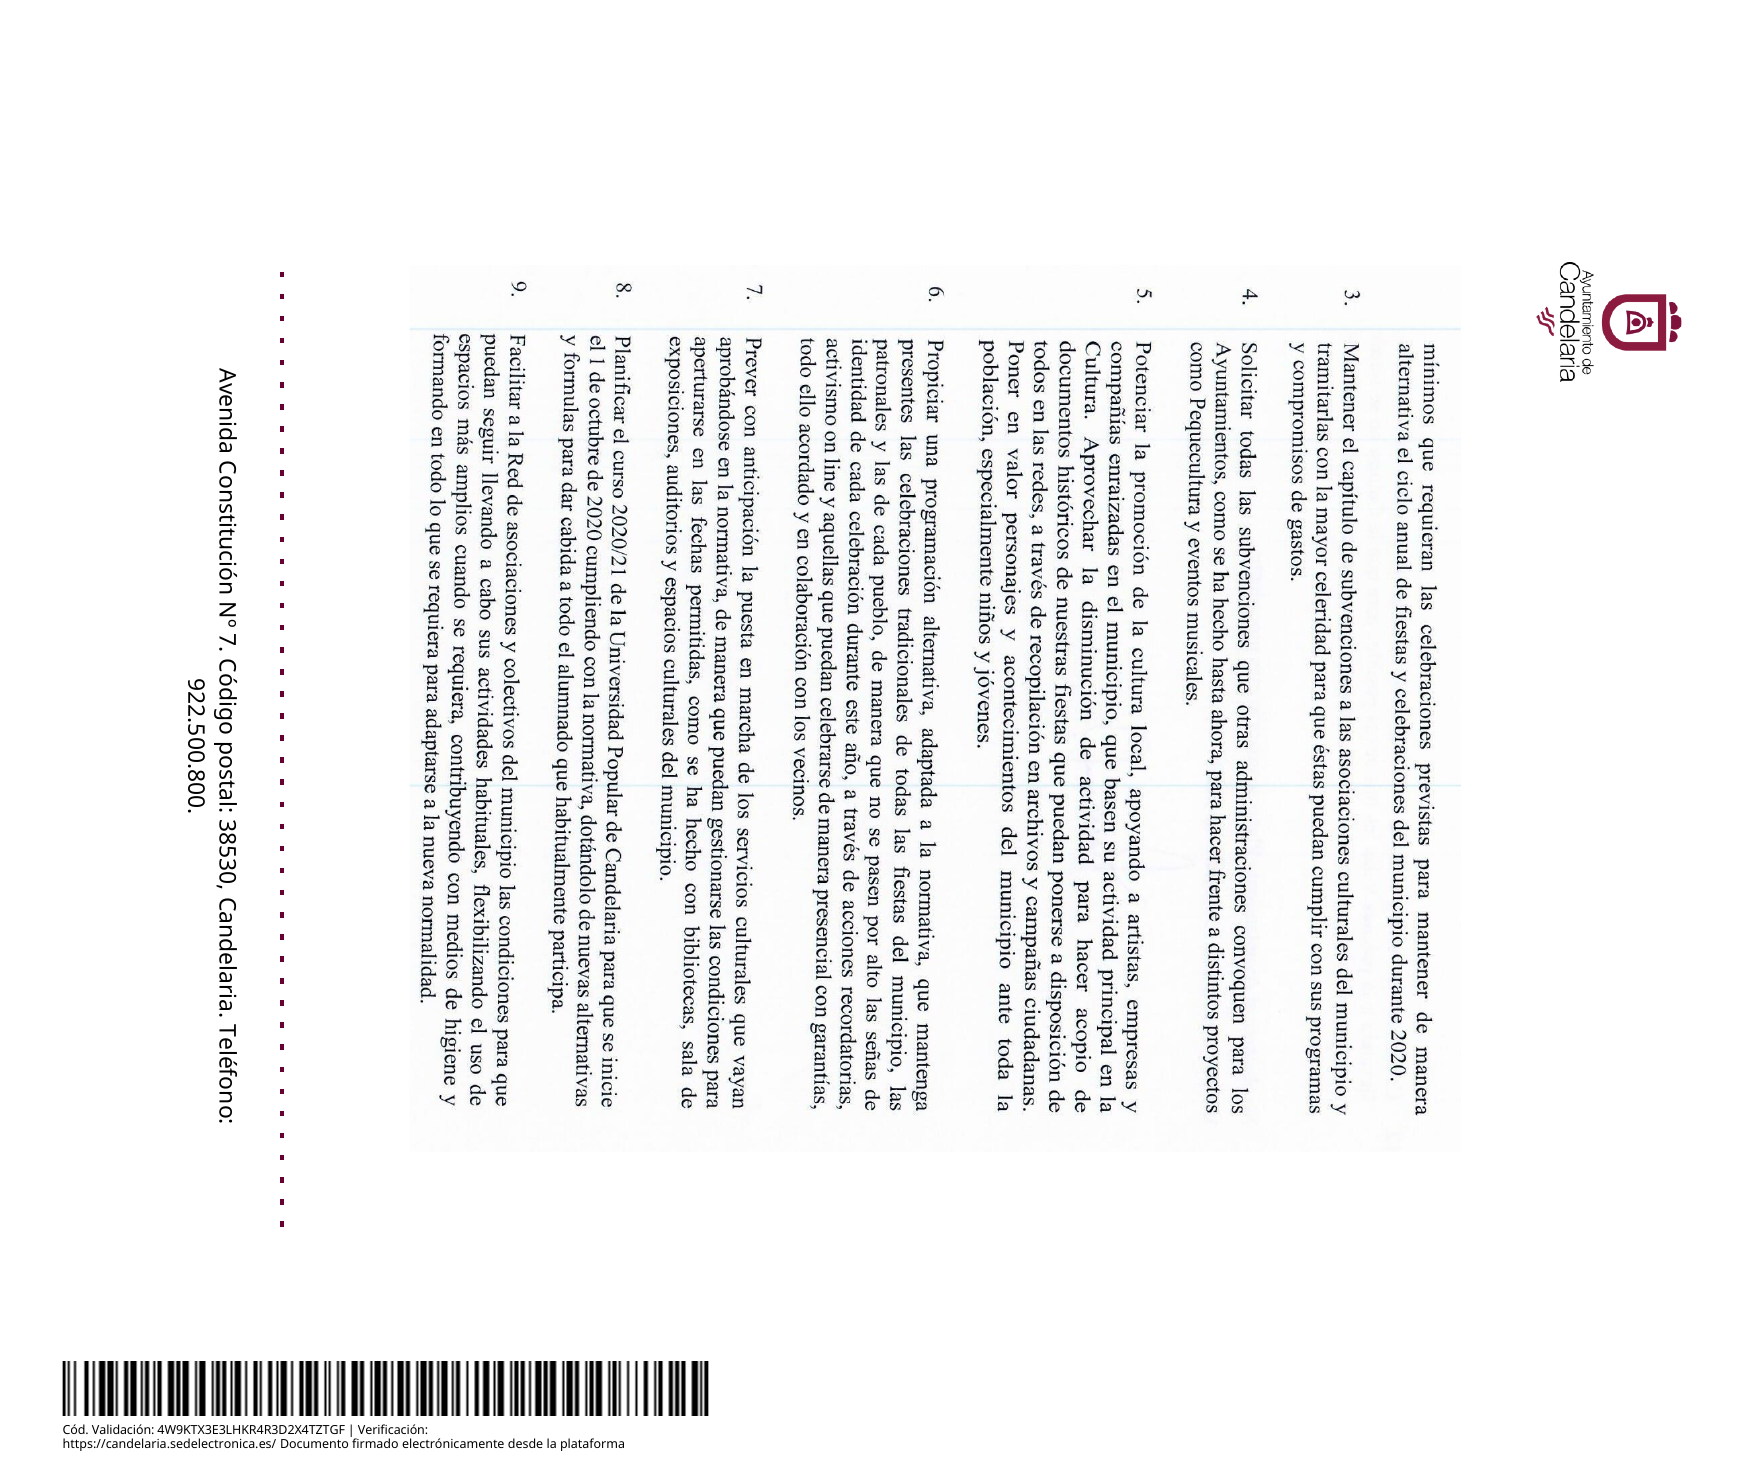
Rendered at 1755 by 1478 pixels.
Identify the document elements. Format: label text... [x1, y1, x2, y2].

text Avenida Constitución Nº 7. Código postal: 38530, Candelaria. Teléfono: 922.500.800. [184, 314, 244, 1179]
